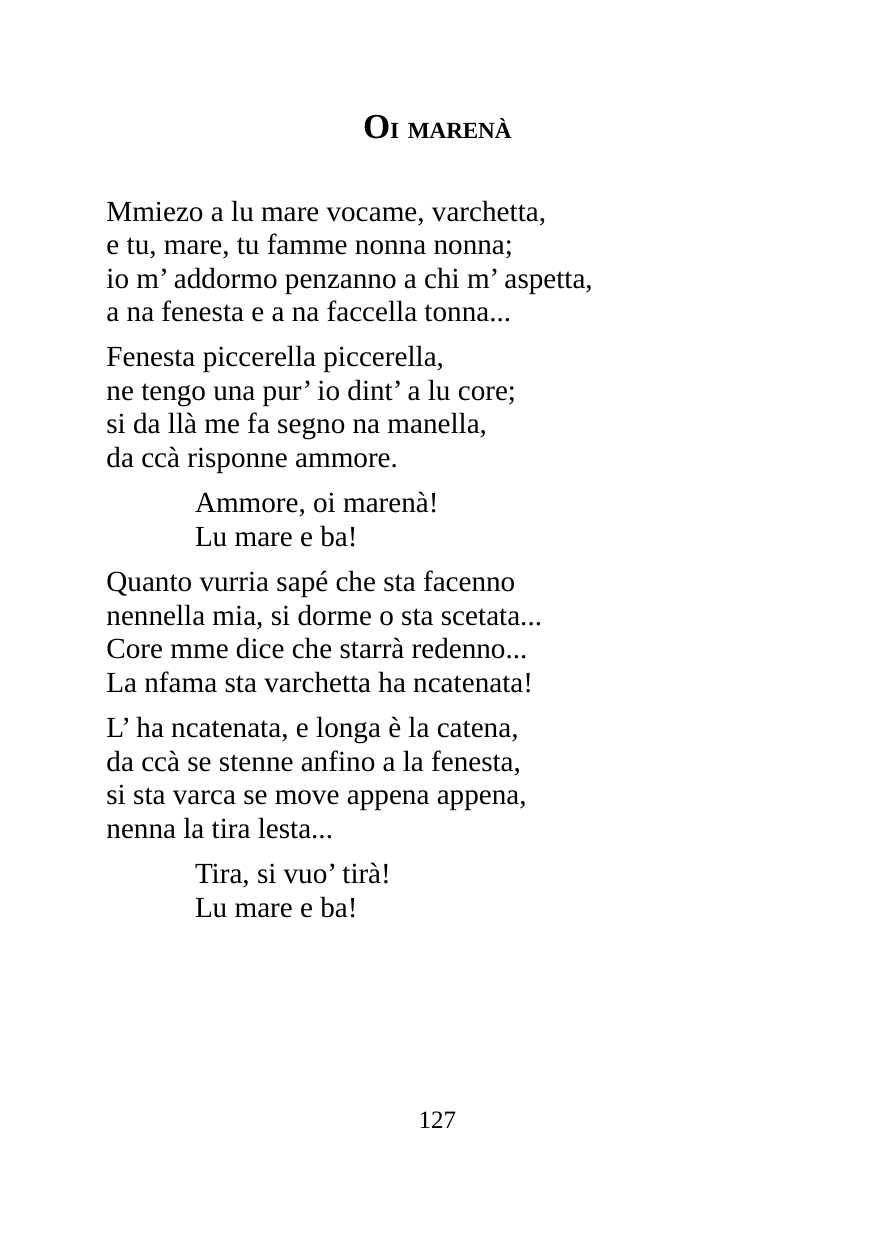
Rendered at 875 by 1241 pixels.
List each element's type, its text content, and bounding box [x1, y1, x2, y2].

text a na fenesta e a na faccella tonna... [106, 294, 768, 328]
text io m’ addormo penzanno a chi m’ aspetta, [106, 261, 768, 294]
subtitle Oi marenà [106, 106, 768, 146]
text Fenesta piccerella piccerella, [106, 339, 768, 373]
text si sta varca se move appena appena, [106, 777, 768, 811]
text Mmiezo a lu mare vocame, varchetta, [106, 194, 768, 227]
text Ammore, oi marenà! [195, 486, 768, 519]
text Lu mare e ba! [195, 519, 768, 553]
text Lu mare e ba! [195, 890, 768, 923]
text e tu, mare, tu famme nonna nonna; [106, 227, 768, 261]
text L’ ha ncatenata, e longa è la catena, [106, 710, 768, 744]
text Tira, si vuo’ tirà! [195, 856, 768, 890]
text da ccà risponne ammore. [106, 440, 768, 474]
text Core mme dice che starrà redenno... [106, 631, 768, 665]
text da ccà se stenne anfino a la fenesta, [106, 744, 768, 777]
text La nfama sta varchetta ha ncatenata! [106, 665, 768, 698]
text nenna la tira lesta... [106, 811, 768, 844]
text ne tengo una pur’ io dint’ a lu core; [106, 373, 768, 407]
text si da llà me fa segno na manella, [106, 407, 768, 440]
text nennella mia, si dorme o sta scetata... [106, 598, 768, 631]
text Quanto vurria sapé che sta facenno [106, 564, 768, 598]
